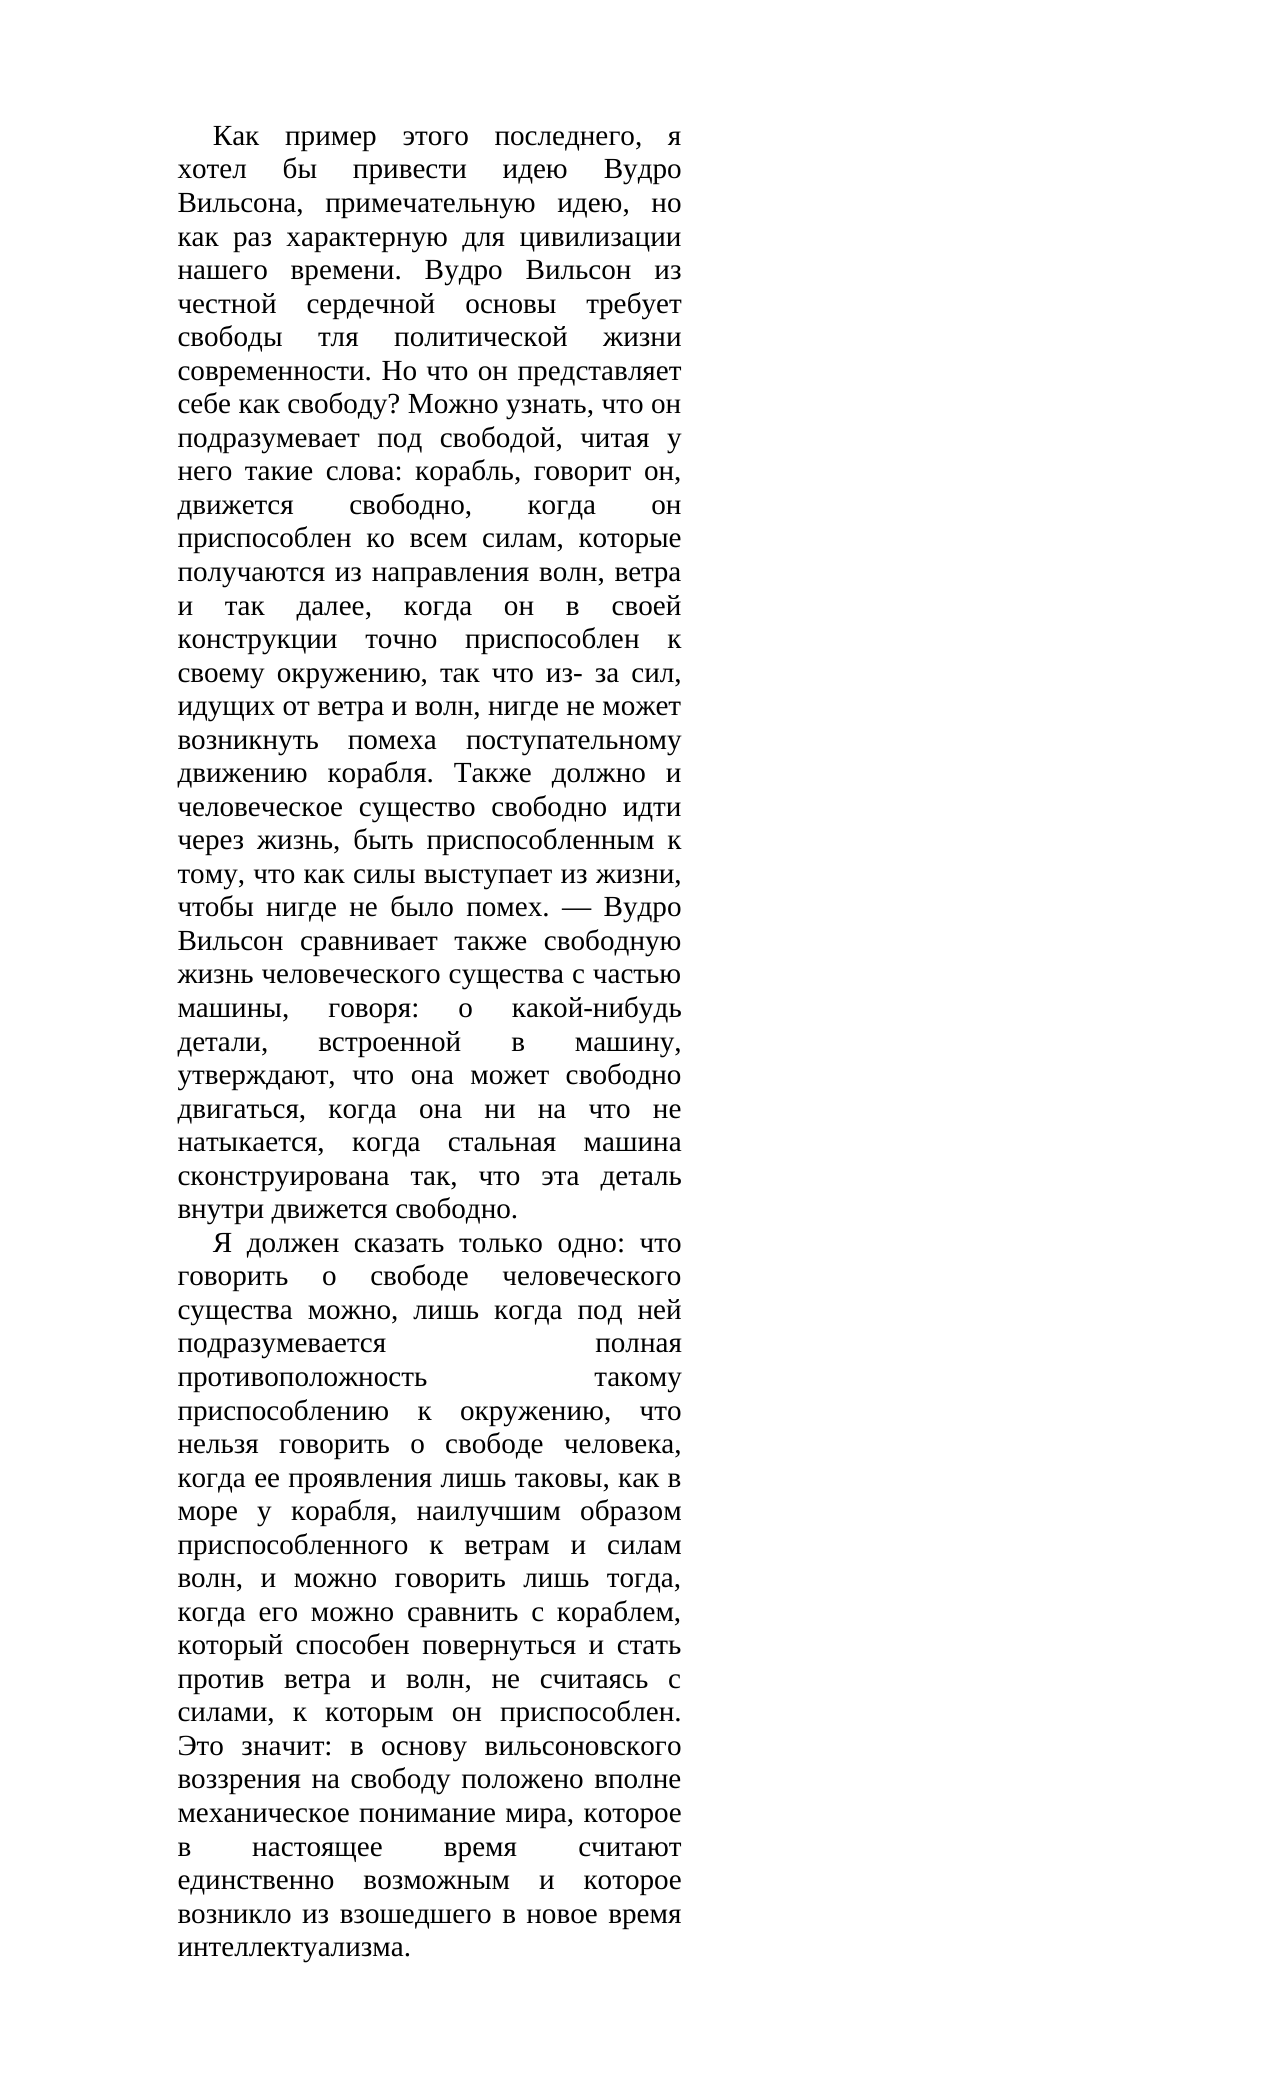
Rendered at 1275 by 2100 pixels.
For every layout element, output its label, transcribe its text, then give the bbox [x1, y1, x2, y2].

table_header [682, 118, 1186, 1963]
table_header Как пример этого последнего, я хотел бы привести идею Вудро Вильсона, примечательную идею, но как раз характерную для цивилизации нашего времени. Вудро Вильсон из честной сердечной основы требует свободы тля политической жизни современности. Но что он представляет себе как свободу? Можно узнать, что он подразумевает под свободой, читая у него такие слова: корабль, говорит он, движется свободно, когда он приспособлен ко всем силам, которые получаются из направления волн, ветра и так далее, когда он в своей конструкции точно приспособлен к своему окружению, так что из- за сил, идущих от ветра и волн, нигде не может возникнуть помеха поступательному движению корабля. Также должно и человеческое существо свободно идти через жизнь, быть приспособленным к тому, что как силы выcтупает из жизни, чтобы нигде не было помех. — Вудро Вильсон сравнивает также свободную жизнь человеческого существа с частью машины, говоря: о какой-нибудь детали, встроенной в машину, утверждают, что она может свободно двигаться, когда она ни на что не натыкается, когда стальная машина сконструирована так, что эта деталь внутри движется свободно. Я должен сказать только одно: что говорить о свободе человеческого существа можно, лишь когда под ней подразумевается полная противоположность такому приспособлению к окружению, что нельзя говорить о свободе человека, когда ее проявления лишь таковы, как в море у корабля, наилучшим образом приспособленного к ветрам и силам волн, и можно говорить лишь тогда, когда его можно сравнить с кораблем, который способен повернуться и стать против ветра и волн, не считаясь с силами, к которым он приспособлен. Это значит: в основу вильсоновского воззрения на свободу положено вполне механическое понимание мира, которое в настоящее время считают единственно возможным и которое возникло из взошедшего в новое время интеллектуализма. [177, 118, 682, 1963]
